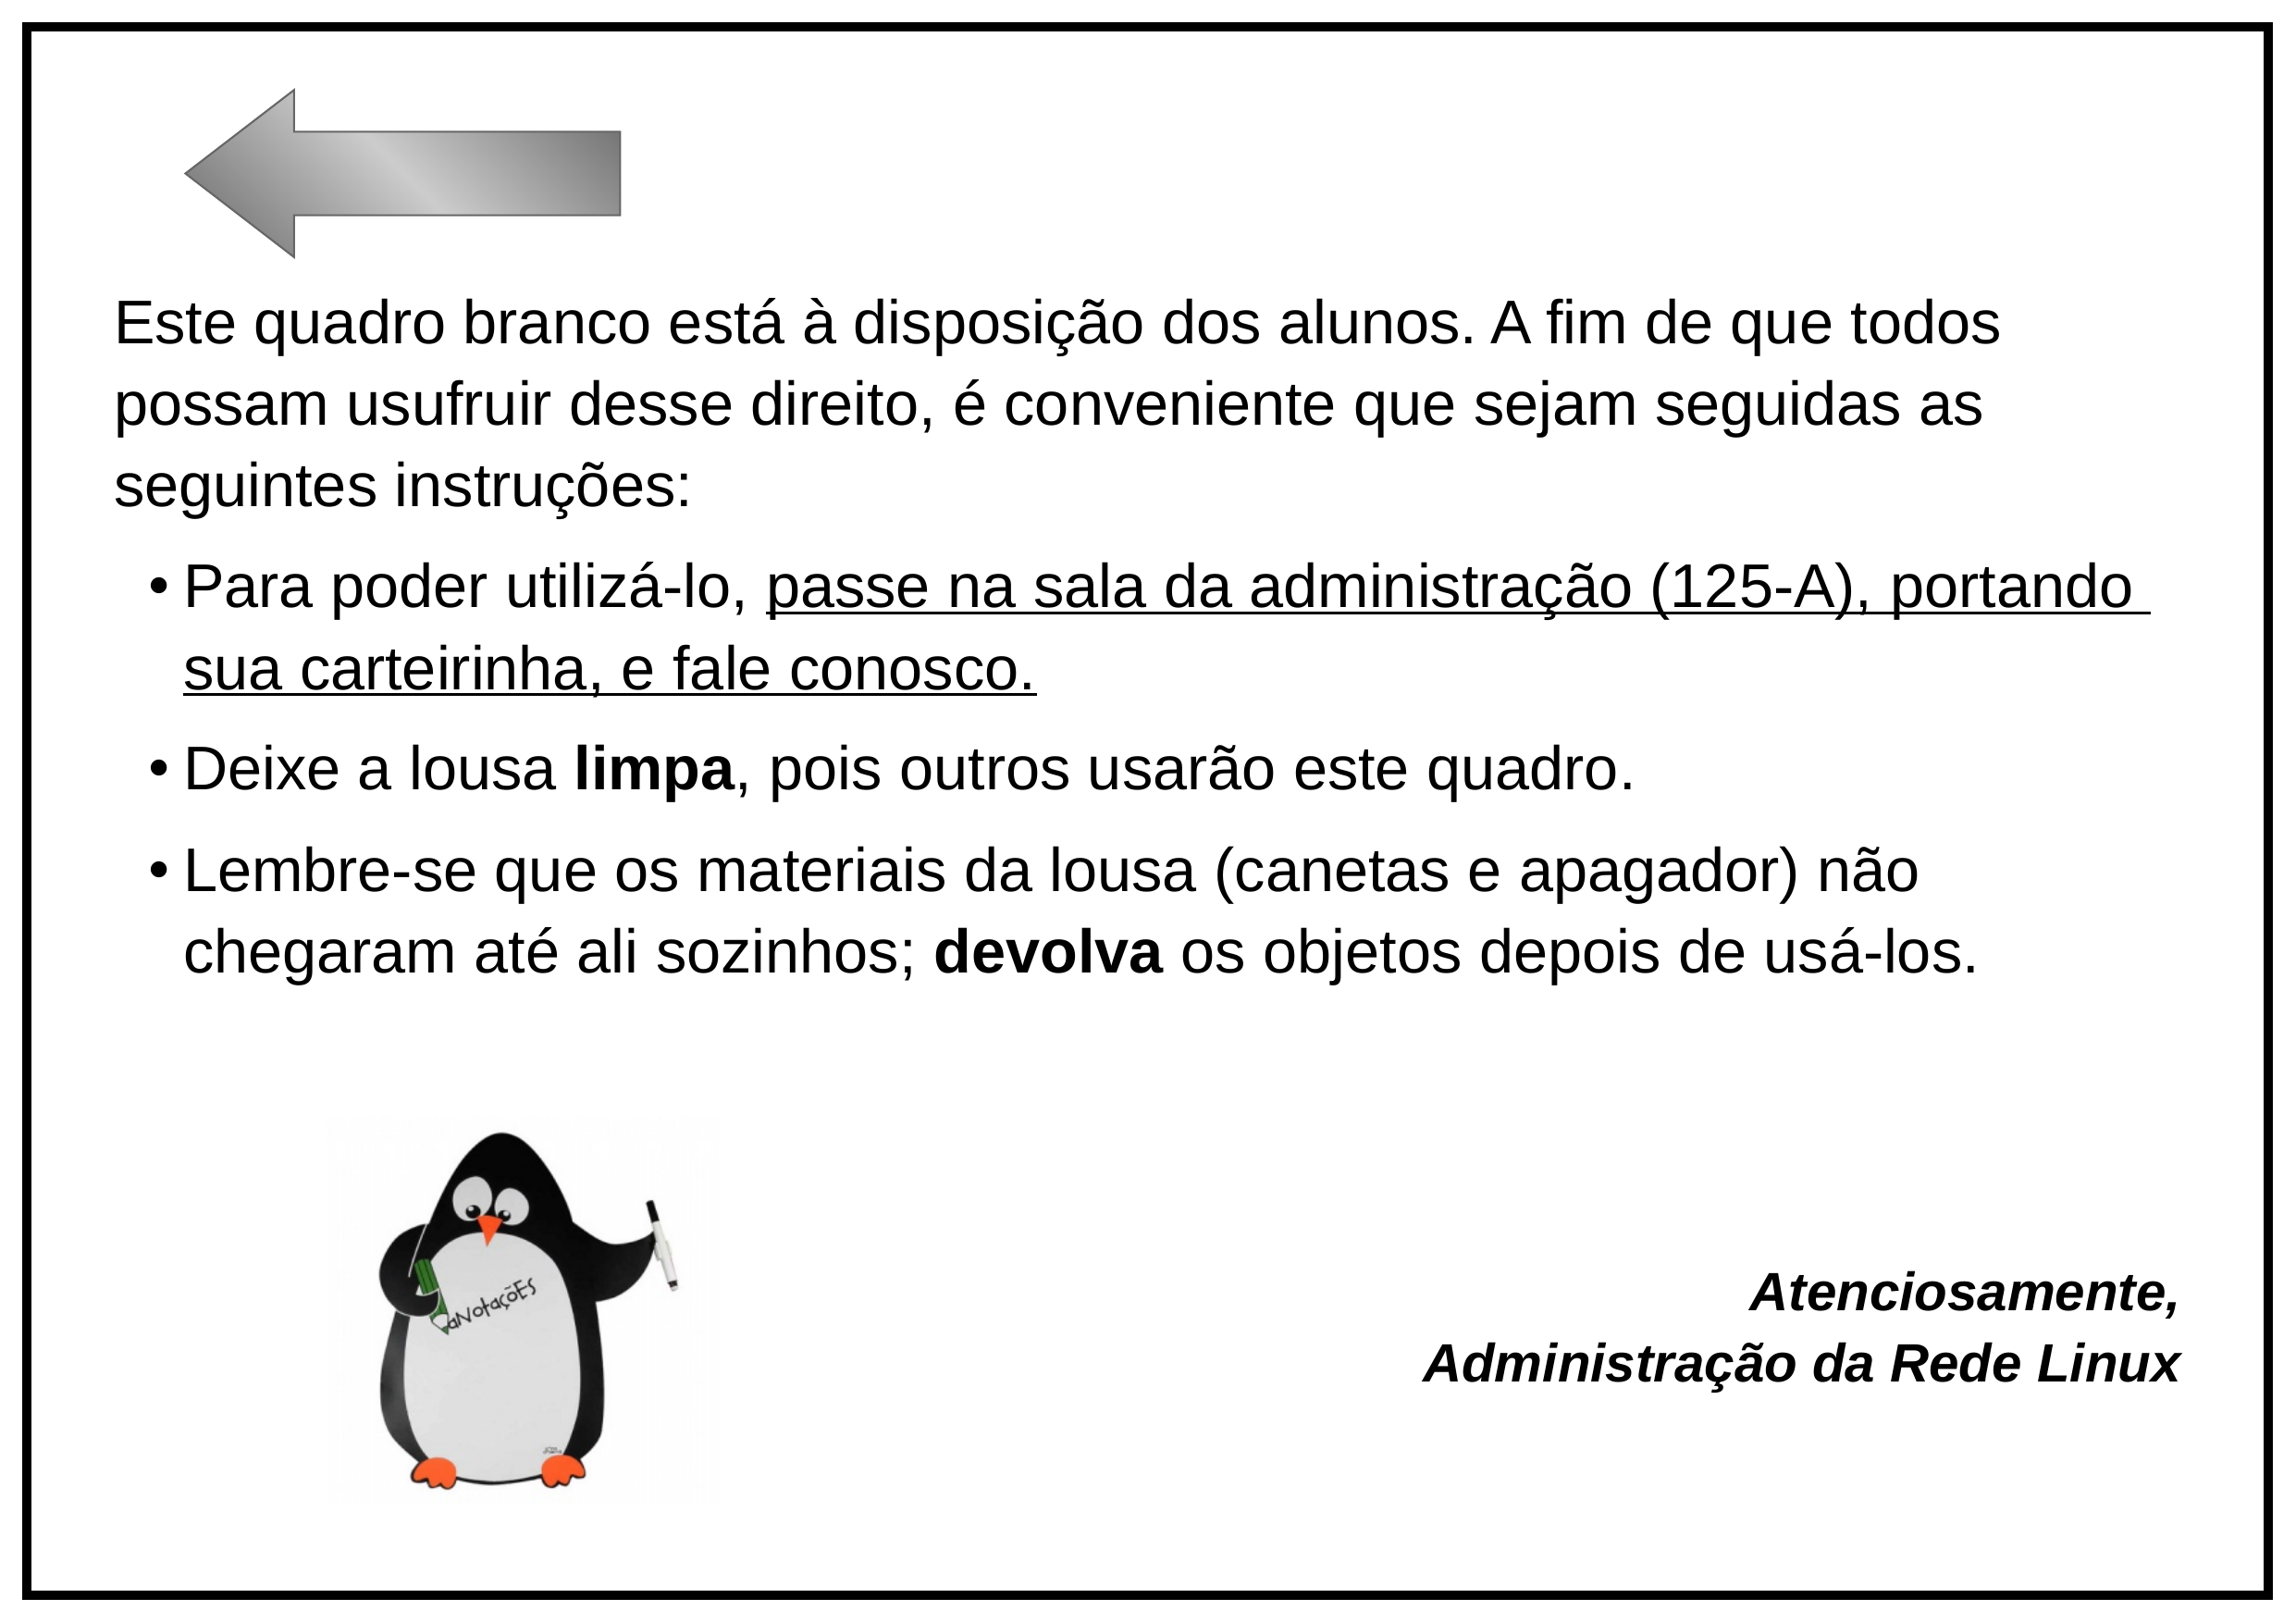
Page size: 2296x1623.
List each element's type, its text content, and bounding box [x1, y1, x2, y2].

text Administração da Rede Linux [114, 1332, 2181, 1394]
picture [326, 1116, 720, 1260]
picture [326, 1394, 720, 1504]
text Este quadro branco está à disposição dos alunos. A fim de que todos possam usufruir desse direito, é conveniente que sejam seguidas as seguintes instruções: [114, 204, 2181, 520]
list Deixe a lousa limpa, pois outros usarão este quadro. [148, 732, 2181, 803]
list Para poder utilizá-lo, passe na sala da administração (125-A), portando sua carteirinha, e fale conosco. [148, 550, 2181, 702]
list Lembre-se que os materiais da lousa (canetas e apagador) não chegaram até ali sozinhos; devolva os objetos depois de usá-los. [148, 834, 2181, 986]
picture [326, 1322, 720, 1332]
text Atenciosamente, [114, 1260, 2181, 1322]
